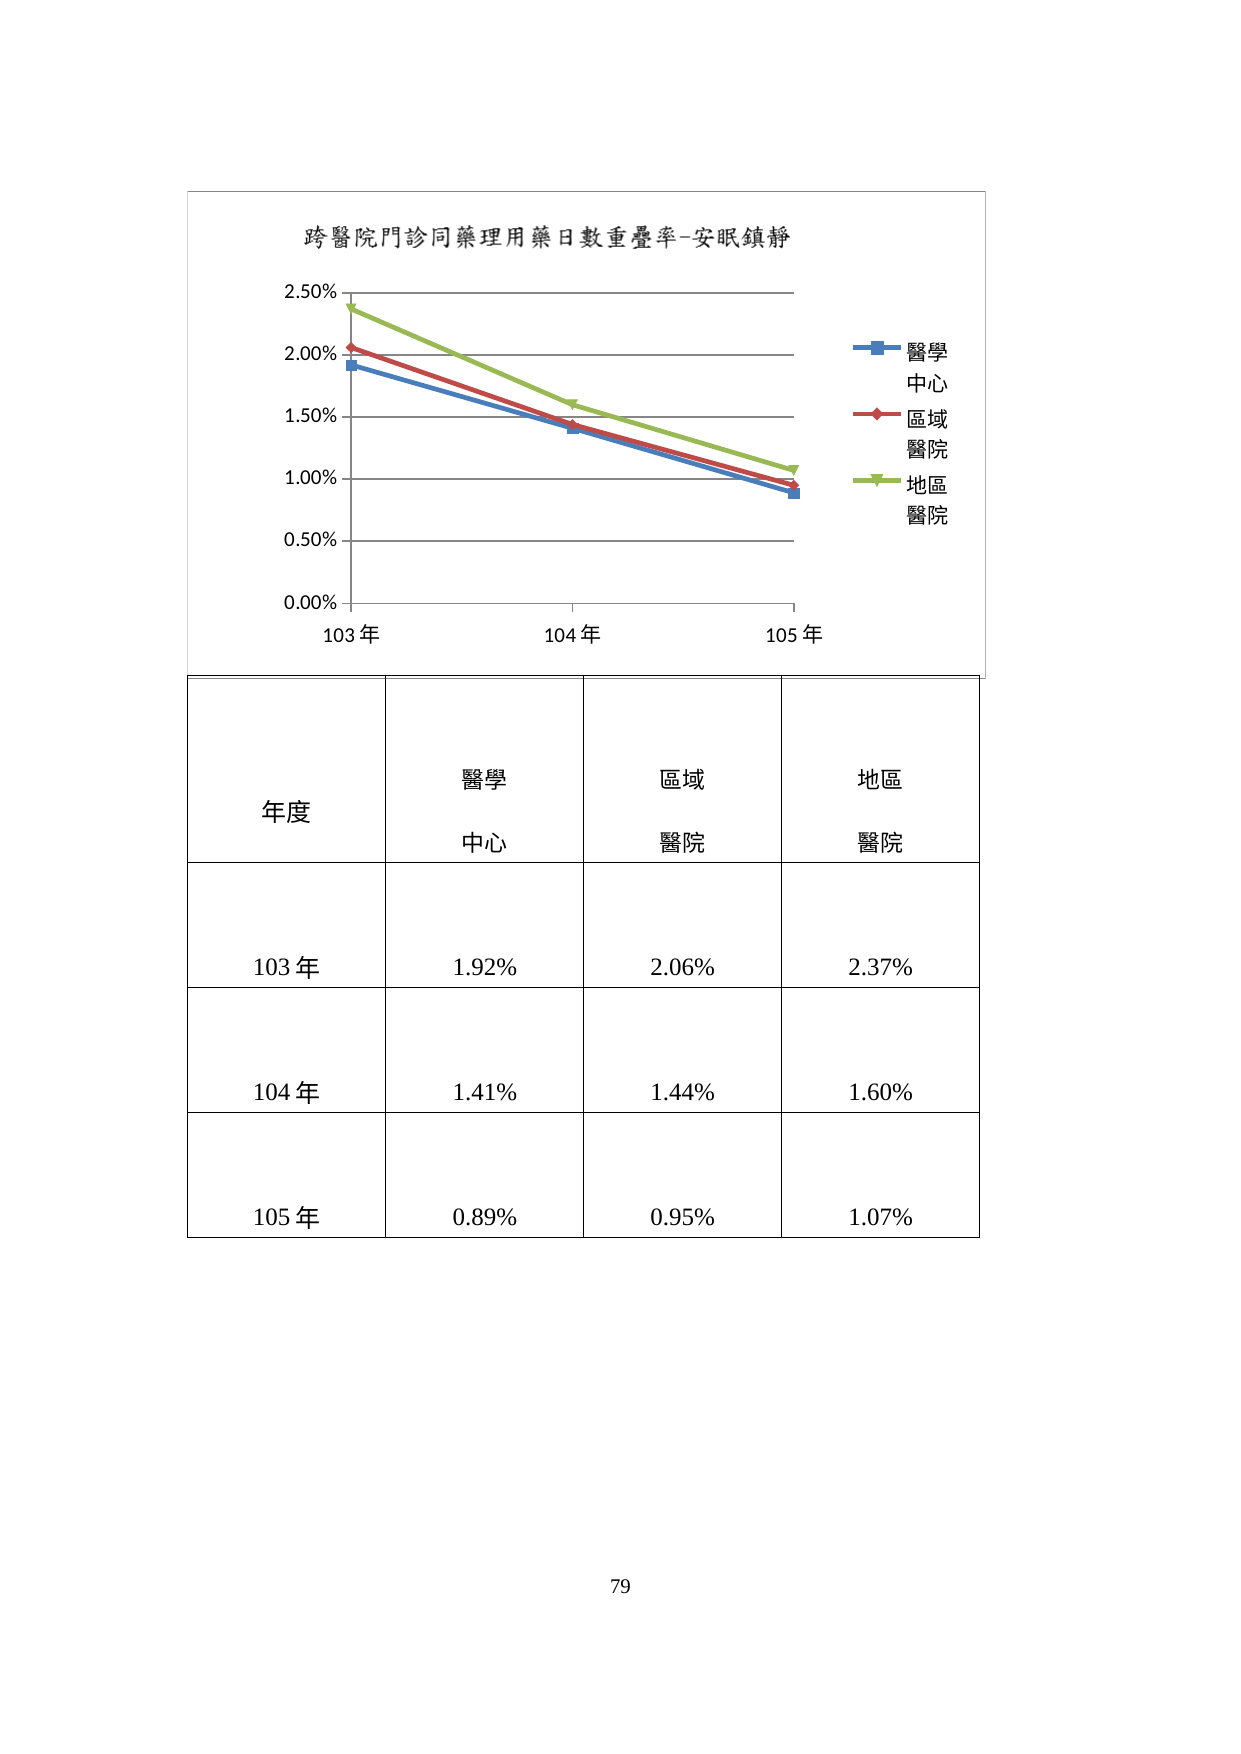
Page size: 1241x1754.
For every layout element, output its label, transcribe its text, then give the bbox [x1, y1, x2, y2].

table_cell 0.95% [584, 1113, 781, 1237]
table_cell 1.41% [386, 988, 583, 1112]
table_cell [980, 1112, 984, 1237]
table_cell 2.06% [584, 863, 781, 987]
table_cell [985, 987, 1091, 1112]
table_cell 2.37% [782, 863, 979, 987]
table_header 年度 [188, 679, 385, 862]
table_cell 1.07% [782, 1113, 979, 1237]
table_header [980, 679, 984, 862]
table_header 地區 醫院 [782, 679, 979, 862]
table_cell [985, 862, 1091, 987]
table_header 區域 醫院 [584, 679, 781, 862]
table_cell 1.92% [386, 863, 583, 987]
table_header [985, 675, 1091, 862]
table_cell [980, 862, 984, 987]
table_cell 104年 [188, 988, 385, 1112]
table_cell [980, 987, 984, 1112]
table_cell 103年 [188, 863, 385, 987]
table_cell 105年 [188, 1113, 385, 1237]
table_cell [985, 1112, 1091, 1237]
table_header 醫學 中心 [386, 679, 583, 862]
table_cell 1.44% [584, 988, 781, 1112]
table_cell 0.89% [386, 1113, 583, 1237]
table_cell 1.60% [782, 988, 979, 1112]
